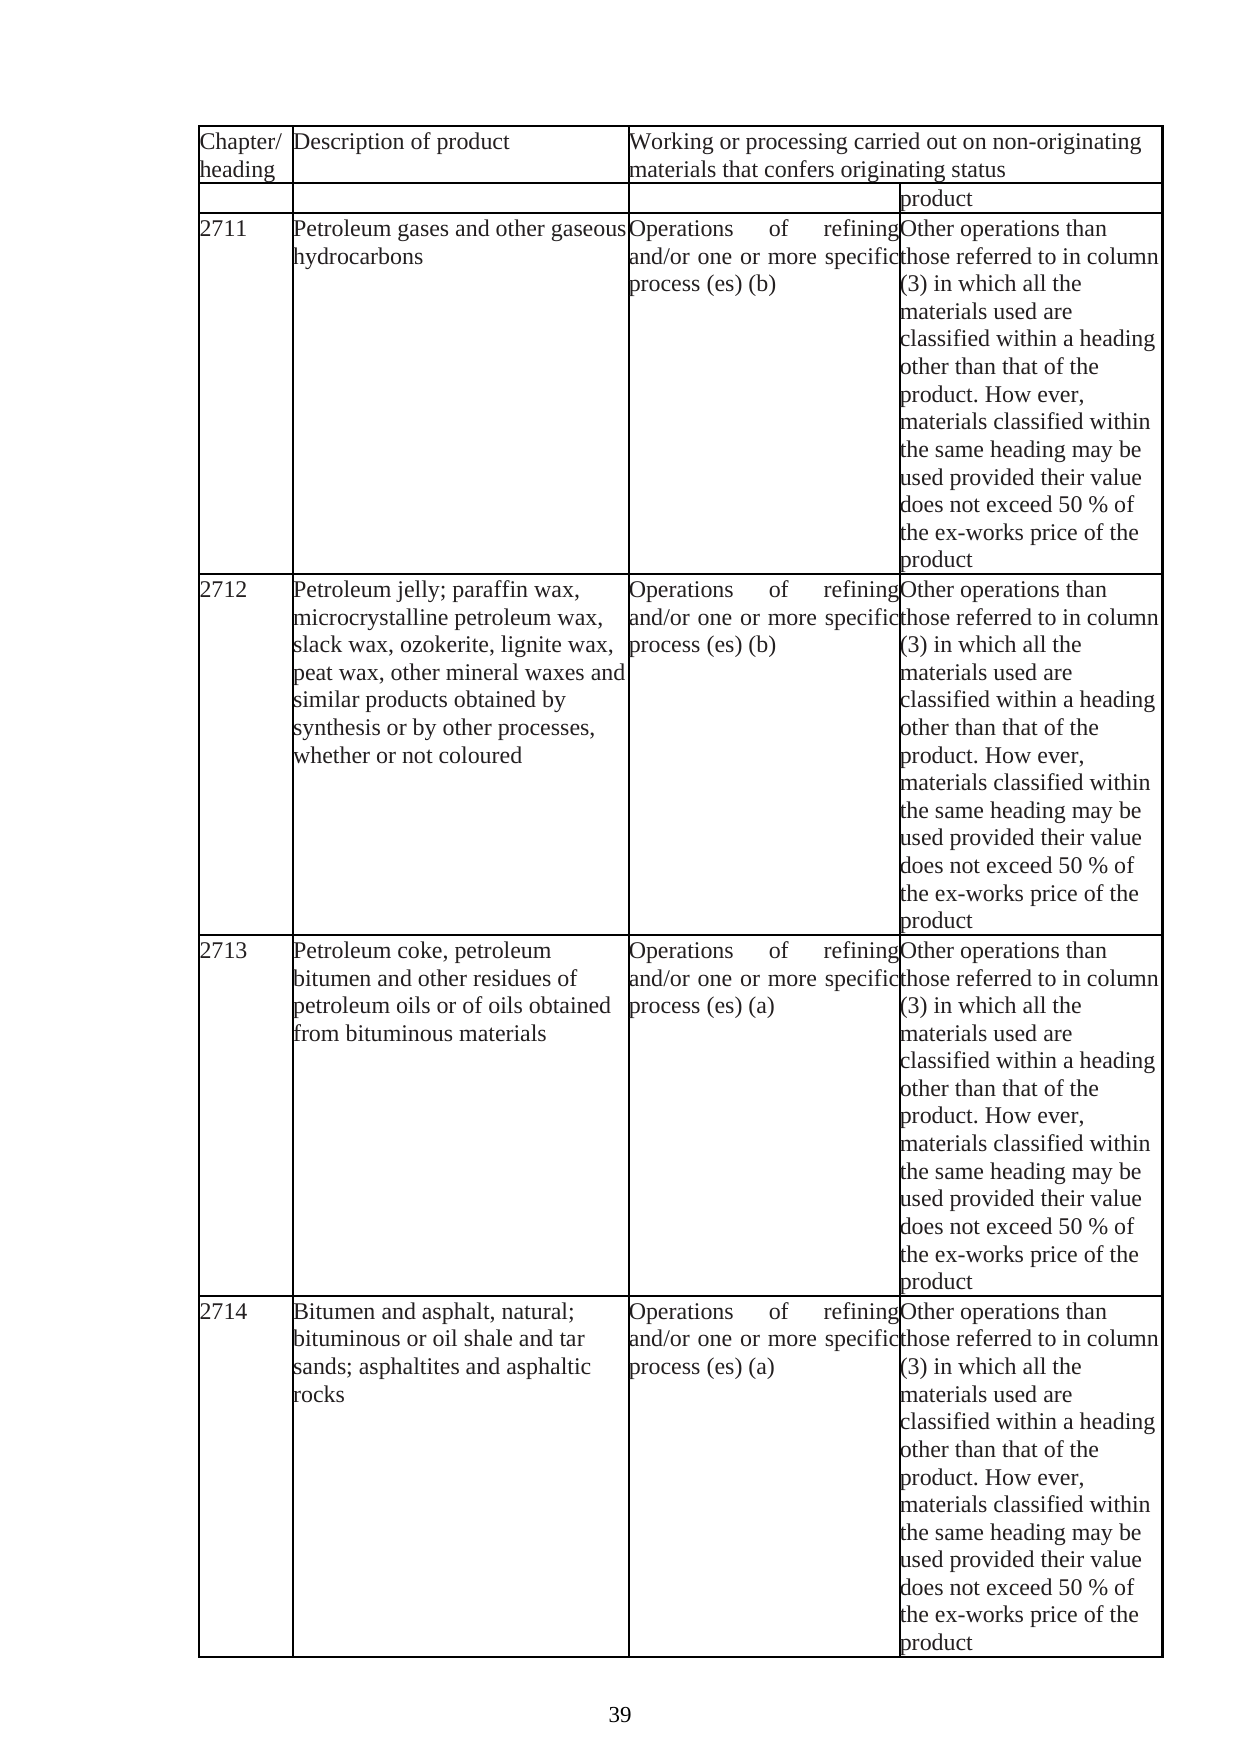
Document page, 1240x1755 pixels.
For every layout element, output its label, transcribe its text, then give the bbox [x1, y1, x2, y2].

table_header Description of product [294, 127, 628, 182]
table_cell 2713 [200, 936, 292, 1295]
table_cell [294, 184, 628, 212]
table_cell Petroleum coke, petroleum bitumen and other residues of petroleum oils or of oils obtained from bituminous materials [294, 936, 628, 1295]
table_header Chapter/ heading [200, 127, 292, 182]
table_cell Operations of refining and/or one or more specific process­ (es) (b) [630, 575, 899, 934]
table_cell [200, 184, 292, 212]
table_cell Other operations than those referred to in column (3) in which all the materials used are classified within a heading other than that of the product. How­ ever, materials classified within the same heading may be used provided their value does not exceed 50 % of the ex-works price of the product [901, 575, 1161, 934]
table_cell 2711 [200, 214, 292, 573]
table_cell Bitumen and asphalt, natural; bituminous or oil shale and tar sands; asphaltites and asphaltic rocks [294, 1297, 628, 1656]
table_cell Other operations than those referred to in column (3) in which all the materials used are classified within a heading other than that of the product. How­ ever, materials classified within the same heading may be used provided their value does not exceed 50 % of the ex-works price of the product [901, 936, 1161, 1295]
table_cell Other operations than those referred to in column (3) in which all the materials used are classified within a heading other than that of the product. How­ ever, materials classified within the same heading may be used provided their value does not exceed 50 % of the ex-works price of the product [901, 1297, 1161, 1656]
table_cell 2714 [200, 1297, 292, 1656]
table_cell Petroleum jelly; paraffin wax, microcrystalline petroleum wax, slack wax, ozokerite, lignite wax, peat wax, other mineral waxes and similar products obtained by synthesis or by other processes, whether or not coloured [294, 575, 628, 934]
table_cell Operations of refining and/or one or more specific process­ (es) (b) [630, 214, 899, 573]
table_cell Operations of refining and/or one or more specific process­ (es) (a) [630, 1297, 899, 1656]
table_cell 2712 [200, 575, 292, 934]
table_cell product [901, 184, 1161, 212]
table_cell Other operations than those referred to in column (3) in which all the materials used are classified within a heading other than that of the product. How­ ever, materials classified within the same heading may be used provided their value does not exceed 50 % of the ex-works price of the product [901, 214, 1161, 573]
table_cell Operations of refining and/or one or more specific process­ (es) (a) [630, 936, 899, 1295]
table_cell Petroleum gases and other gaseous hydrocarbons [294, 214, 628, 573]
table_cell [630, 184, 899, 212]
table_header Working or processing carried out on non-originating materials that confers originating status [630, 127, 1161, 182]
